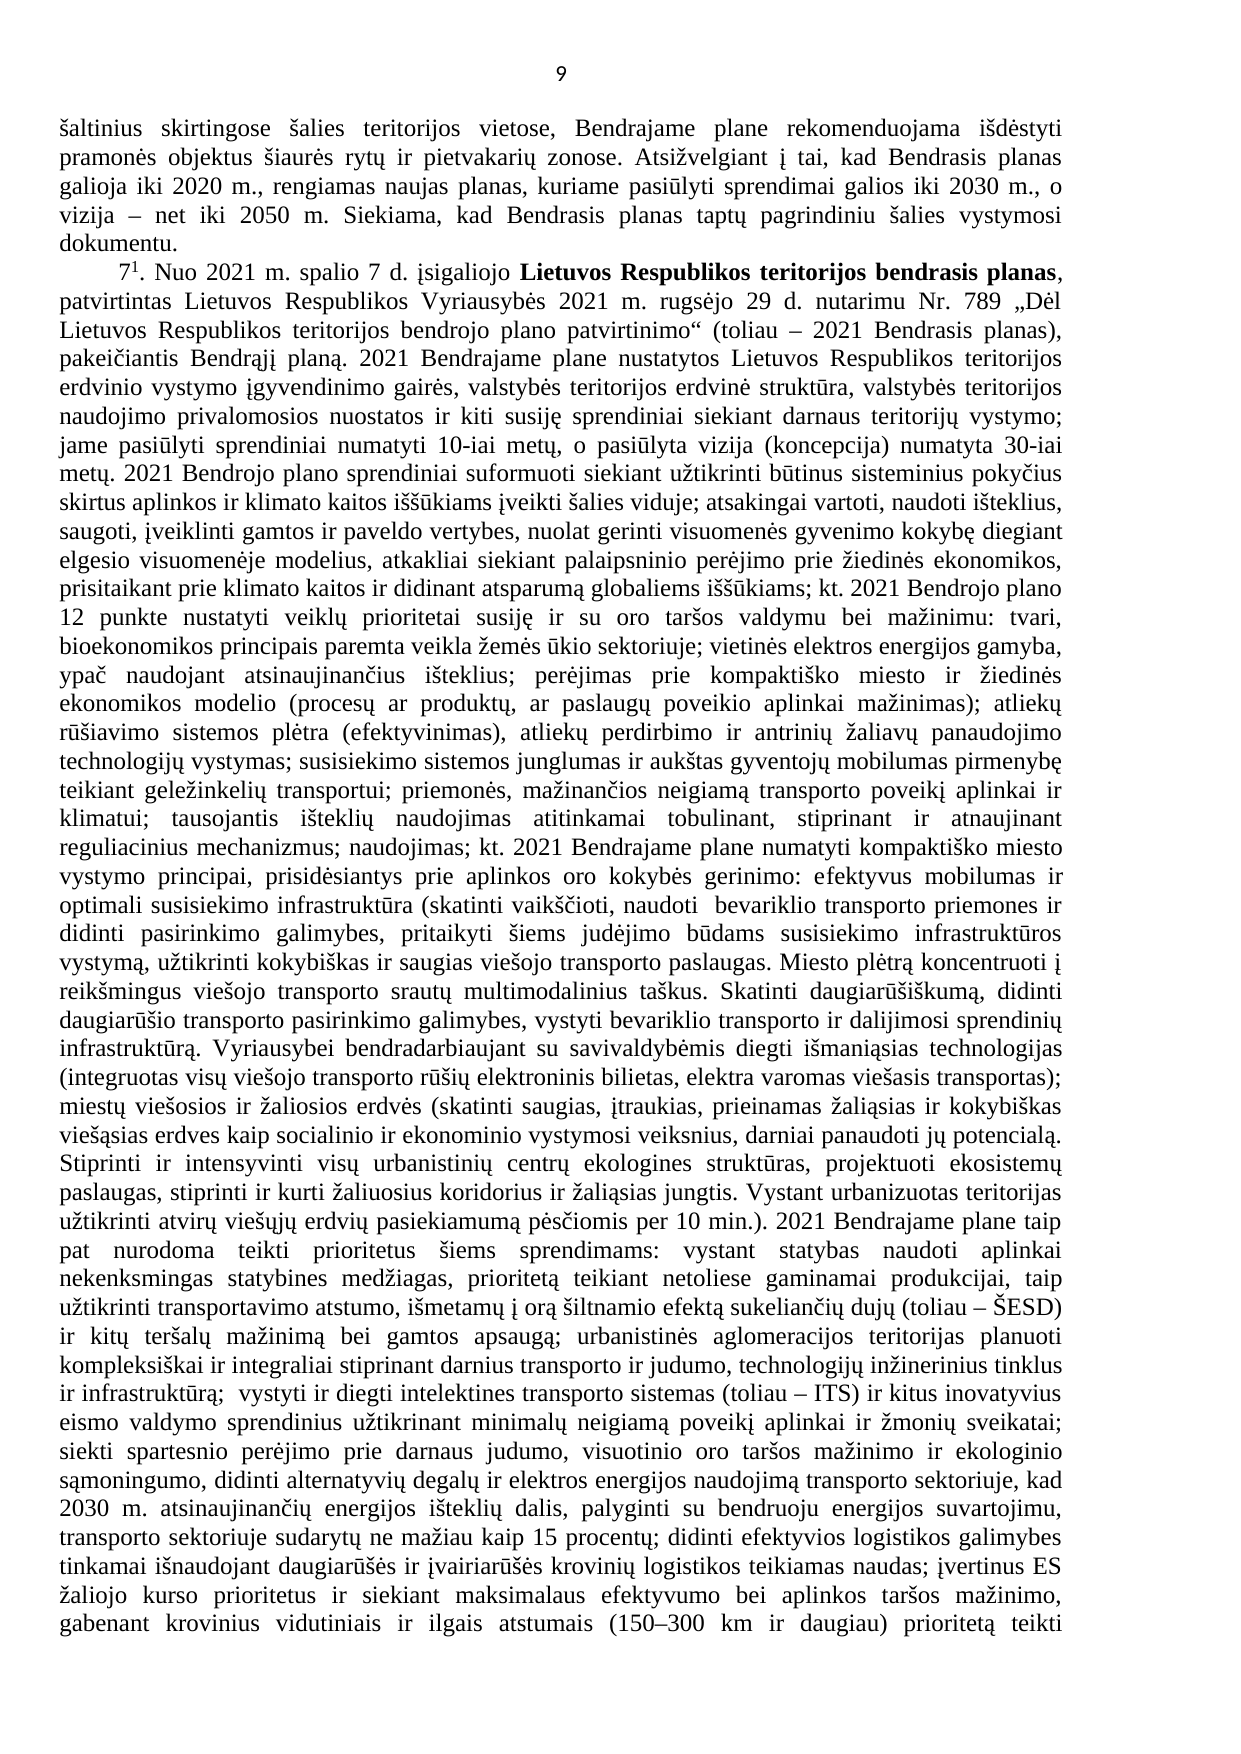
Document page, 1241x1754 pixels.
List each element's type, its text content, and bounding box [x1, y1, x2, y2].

text šaltinius skirtingose šalies teritorijos vietose, Bendrajame plane rekomenduojama išdėstyti pramonės objektus šiaurės rytų ir pietvakarių zonose. Atsižvelgiant į tai, kad Bendrasis planas galioja iki 2020 m., rengiamas naujas planas, kuriame pasiūlyti sprendimai galios iki 2030 m., o vizija – net iki 2050 m. Siekiama, kad Bendrasis planas taptų pagrindiniu šalies vystymosi dokumentu. [59, 113, 1063, 257]
text 71. Nuo 2021 m. spalio 7 d. įsigaliojo Lietuvos Respublikos teritorijos bendrasis planas, patvirtintas Lietuvos Respublikos Vyriausybės 2021 m. rugsėjo 29 d. nutarimu Nr. 789 „Dėl Lietuvos Respublikos teritorijos bendrojo plano patvirtinimo“ (toliau – 2021 Bendrasis planas), pakeičiantis Bendrąjį planą. 2021 Bendrajame plane nustatytos Lietuvos Respublikos teritorijos erdvinio vystymo įgyvendinimo gairės, valstybės teritorijos erdvinė struktūra, valstybės teritorijos naudojimo privalomosios nuostatos ir kiti susiję sprendiniai siekiant darnaus teritorijų vystymo; jame pasiūlyti sprendiniai numatyti 10-iai metų, o pasiūlyta vizija (koncepcija) numatyta 30-iai metų. 2021 Bendrojo plano sprendiniai suformuoti siekiant užtikrinti būtinus sisteminius pokyčius skirtus aplinkos ir klimato kaitos iššūkiams įveikti šalies viduje; atsakingai vartoti, naudoti išteklius, saugoti, įveiklinti gamtos ir paveldo vertybes, nuolat gerinti visuomenės gyvenimo kokybę diegiant elgesio visuomenėje modelius, atkakliai siekiant palaipsninio perėjimo prie žiedinės ekonomikos, prisitaikant prie klimato kaitos ir didinant atsparumą globaliems iššūkiams; kt. 2021 Bendrojo plano 12 punkte nustatyti veiklų prioritetai susiję ir su oro taršos valdymu bei mažinimu: tvari, bioekonomikos principais paremta veikla žemės ūkio sektoriuje; vietinės elektros energijos gamyba, ypač naudojant atsinaujinančius išteklius; perėjimas prie kompaktiško miesto ir žiedinės ekonomikos modelio (procesų ar produktų, ar paslaugų poveikio aplinkai mažinimas); atliekų rūšiavimo sistemos plėtra (efektyvinimas), atliekų perdirbimo ir antrinių žaliavų panaudojimo technologijų vystymas; susisiekimo sistemos junglumas ir aukštas gyventojų mobilumas pirmenybę teikiant geležinkelių transportui; priemonės, mažinančios neigiamą transporto poveikį aplinkai ir klimatui; tausojantis išteklių naudojimas atitinkamai tobulinant, stiprinant ir atnaujinant reguliacinius mechanizmus; naudojimas; kt. 2021 Bendrajame plane numatyti kompaktiško miesto vystymo principai, prisidėsiantys prie aplinkos oro kokybės gerinimo: efektyvus mobilumas ir optimali susisiekimo infrastruktūra (skatinti vaikščioti, naudoti bevariklio transporto priemones ir didinti pasirinkimo galimybes, pritaikyti šiems judėjimo būdams susisiekimo infrastruktūros vystymą, užtikrinti kokybiškas ir saugias viešojo transporto paslaugas. Miesto plėtrą koncentruoti į reikšmingus viešojo transporto srautų multimodalinius taškus. Skatinti daugiarūšiškumą, didinti daugiarūšio transporto pasirinkimo galimybes, vystyti bevariklio transporto ir dalijimosi sprendinių infrastruktūrą. Vyriausybei bendradarbiaujant su savivaldybėmis diegti išmaniąsias technologijas (integruotas visų viešojo transporto rūšių elektroninis bilietas, elektra varomas viešasis transportas); miestų viešosios ir žaliosios erdvės (skatinti saugias, įtraukias, prieinamas žaliąsias ir kokybiškas viešąsias erdves kaip socialinio ir ekonominio vystymosi veiksnius, darniai panaudoti jų potencialą. Stiprinti ir intensyvinti visų urbanistinių centrų ekologines struktūras, projektuoti ekosistemų paslaugas, stiprinti ir kurti žaliuosius koridorius ir žaliąsias jungtis. Vystant urbanizuotas teritorijas užtikrinti atvirų viešųjų erdvių pasiekiamumą pėsčiomis per 10 min.). 2021 Bendrajame plane taip pat nurodoma teikti prioritetus šiems sprendimams: vystant statybas naudoti aplinkai nekenksmingas statybines medžiagas, prioritetą teikiant netoliese gaminamai produkcijai, taip užtikrinti transportavimo atstumo, išmetamų į orą šiltnamio efektą sukeliančių dujų (toliau – ŠESD) ir kitų teršalų mažinimą bei gamtos apsaugą; urbanistinės aglomeracijos teritorijas planuoti kompleksiškai ir integraliai stiprinant darnius transporto ir judumo, technologijų inžinerinius tinklus ir infrastruktūrą; vystyti ir diegti intelektines transporto sistemas (toliau – ITS) ir kitus inovatyvius eismo valdymo sprendinius užtikrinant minimalų neigiamą poveikį aplinkai ir žmonių sveikatai; siekti spartesnio perėjimo prie darnaus judumo, visuotinio oro taršos mažinimo ir ekologinio sąmoningumo, didinti alternatyvių degalų ir elektros energijos naudojimą transporto sektoriuje, kad 2030 m. atsinaujinančių energijos išteklių dalis, palyginti su bendruoju energijos suvartojimu, transporto sektoriuje sudarytų ne mažiau kaip 15 procentų; didinti efektyvios logistikos galimybes tinkamai išnaudojant daugiarūšės ir įvairiarūšės krovinių logistikos teikiamas naudas; įvertinus ES žaliojo kurso prioritetus ir siekiant maksimalaus efektyvumo bei aplinkos taršos mažinimo, gabenant krovinius vidutiniais ir ilgais atstumais (150–300 km ir daugiau) prioritetą teikti [59, 257, 1063, 1637]
